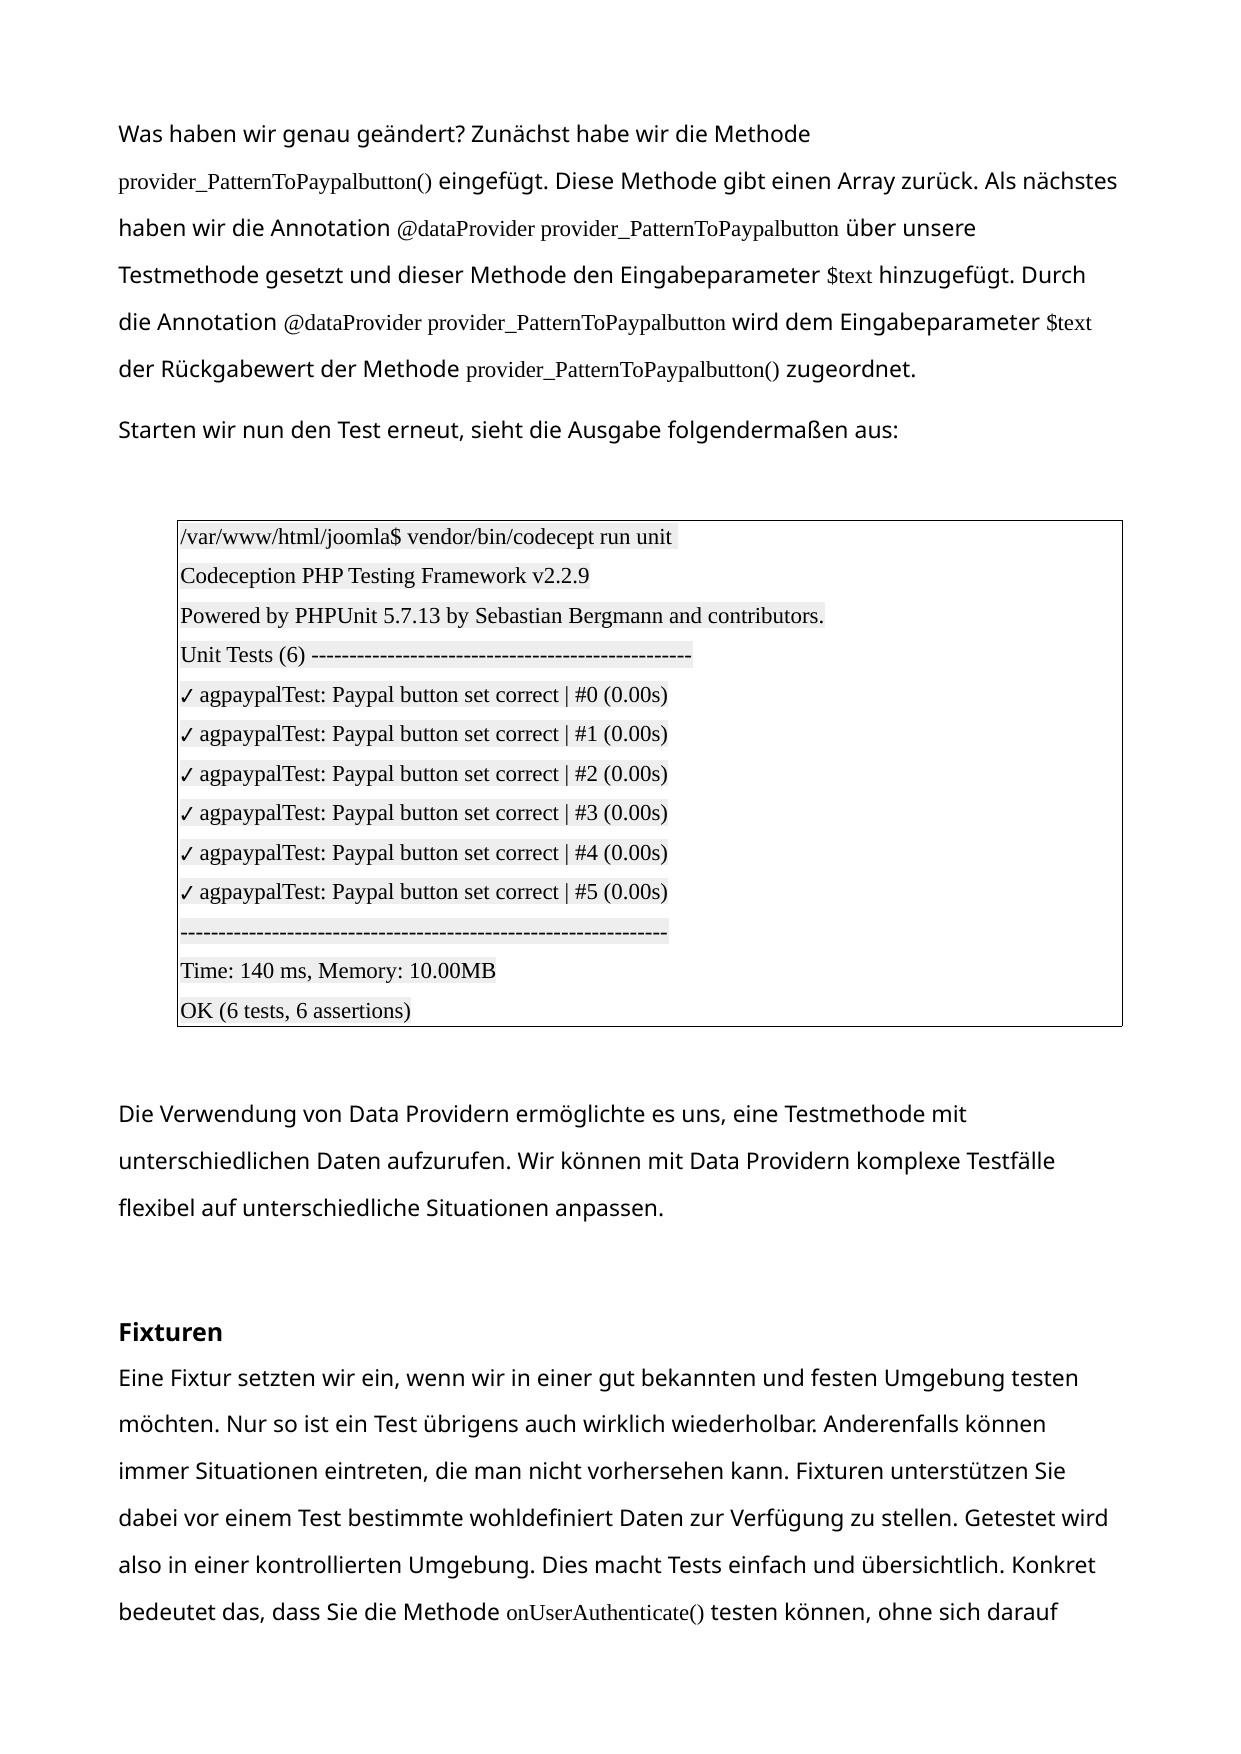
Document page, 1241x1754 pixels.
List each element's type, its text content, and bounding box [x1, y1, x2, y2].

text Eine Fixtur setzten wir ein, wenn wir in einer gut bekannten und festen Umgebung testen möchten. Nur so ist ein Test übrigens auch wirklich wiederholbar. Anderenfalls können immer Situationen eintreten, die man nicht vorhersehen kann. Fixturen unterstützen Sie dabei vor einem Test bestimmte wohldefiniert Daten zur Verfügung zu stellen. Getestet wird also in einer kontrollierten Umgebung. Dies macht Tests einfach und übersichtlich. Konkret bedeutet das, dass Sie die Methode onUserAuthenticate() testen können, ohne sich darauf [118, 1361, 1122, 1627]
text Starten wir nun den Test erneut, sieht die Ausgabe folgendermaßen aus: [118, 414, 1122, 445]
text Was haben wir genau geändert? Zunächst habe wir die Methode provider_PatternToPaypalbutton() eingefügt. Diese Methode gibt einen Array zurück. Als nächstes haben wir die Annotation @dataProvider provider_PatternToPaypalbutton über unsere Testmethode gesetzt und dieser Methode den Eingabeparameter $text hinzugefügt. Durch die Annotation @dataProvider provider_PatternToPaypalbutton wird dem Eingabeparameter $text der Rückgabewert der Methode provider_PatternToPaypalbutton() zugeordnet. [118, 118, 1122, 384]
text /var/www/html/joomla$ vendor/bin/codecept run unit Codeception PHP Testing Framework v2.2.9 Powered by PHPUnit 5.7.13 by Sebastian Bergmann and contributors. Unit Tests (6) -------------------------------------------------- ✔ agpaypalTest: Paypal button set correct | #0 (0.00s) ✔ agpaypalTest: Paypal button set correct | #1 (0.00s) ✔ agpaypalTest: Paypal button set correct | #2 (0.00s) ✔ agpaypalTest: Paypal button set correct | #3 (0.00s) ✔ agpaypalTest: Paypal button set correct | #4 (0.00s) ✔ agpaypalTest: Paypal button set correct | #5 (0.00s) ---------------------------------------------------------------- Time: 140 ms, Memory: 10.00MB OK (6 tests, 6 assertions) [178, 521, 1122, 1026]
subtitle Fixturen [118, 1315, 1122, 1349]
text Die Verwendung von Data Providern ermöglichte es uns, eine Testmethode mit unterschiedlichen Daten aufzurufen. Wir können mit Data Providern komplexe Testfälle flexibel auf unterschiedliche Situationen anpassen. [118, 1098, 1122, 1223]
